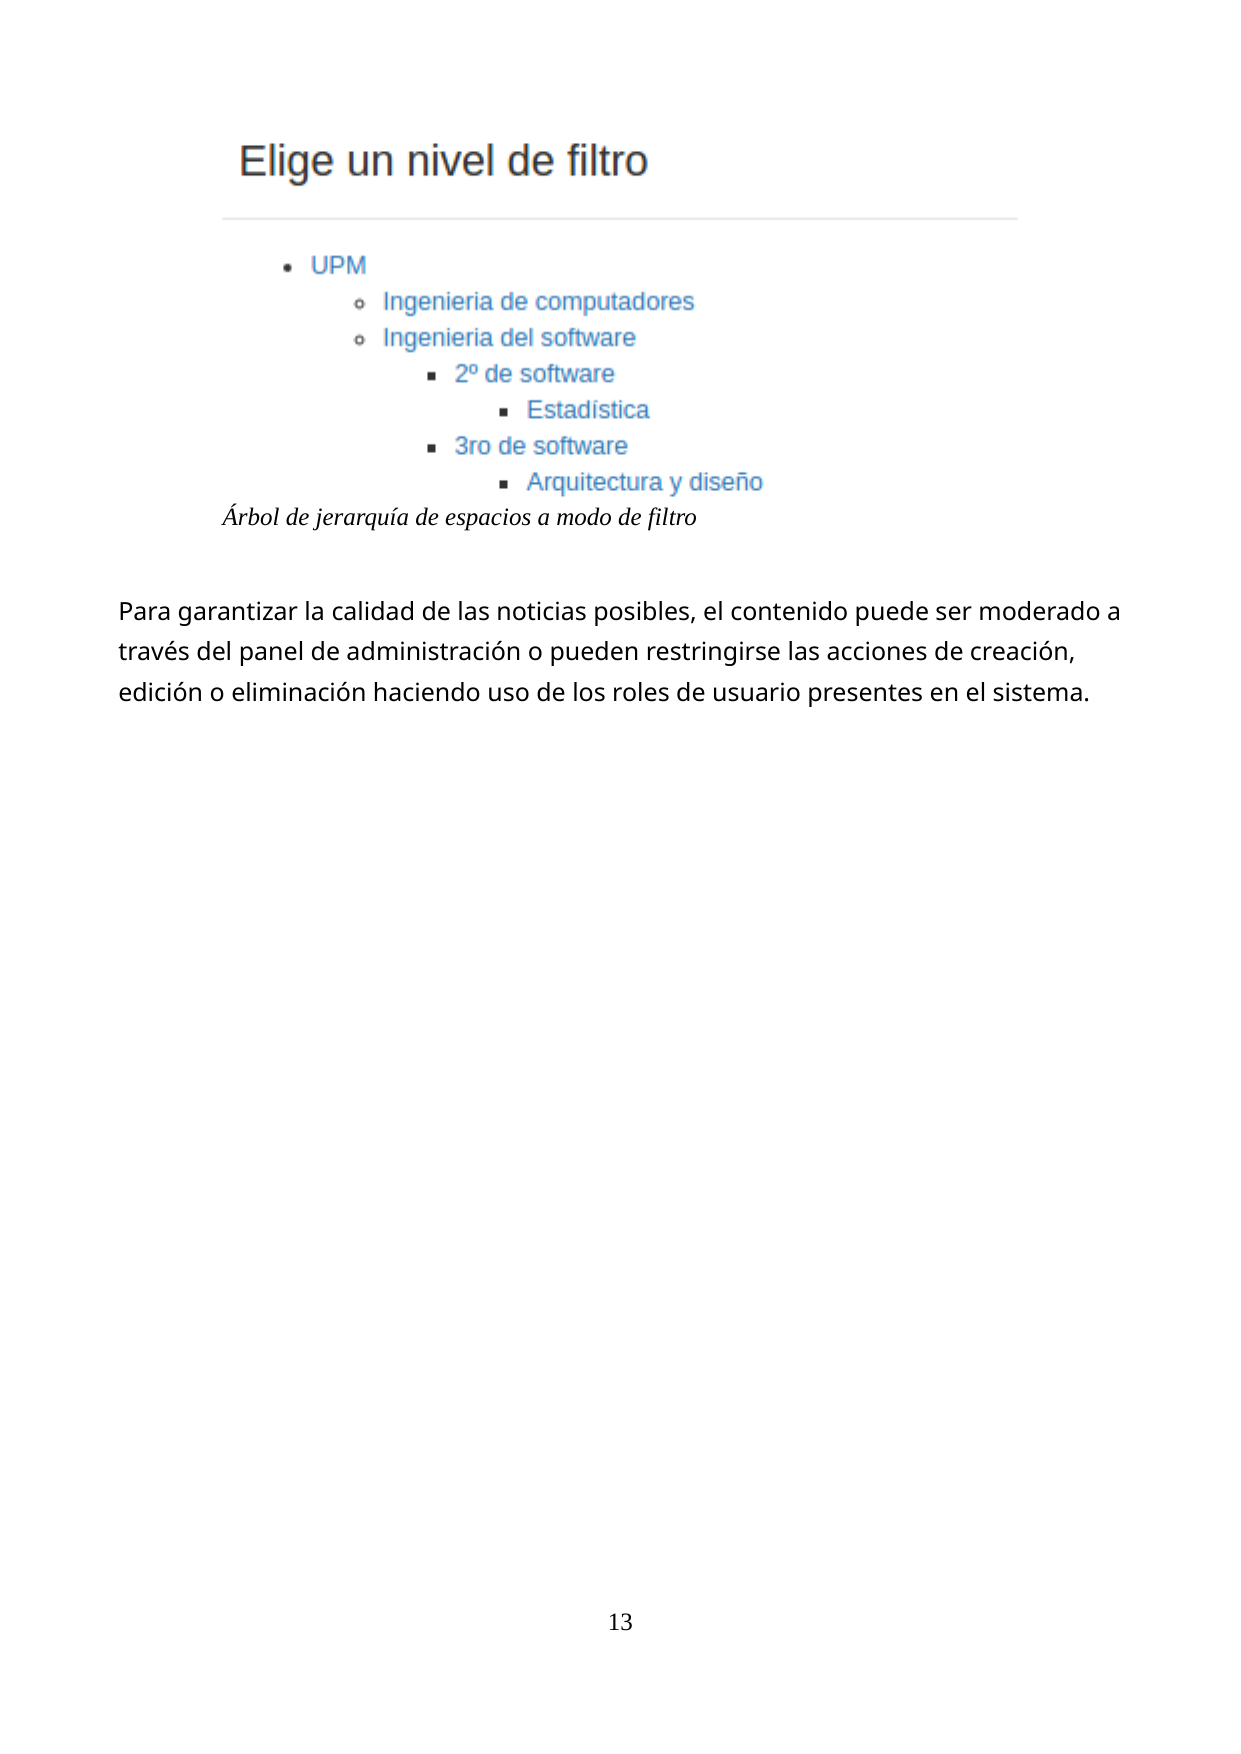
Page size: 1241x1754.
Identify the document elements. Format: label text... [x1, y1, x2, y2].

text Para garantizar la calidad de las noticias posibles, el contenido puede ser moderado a través del panel de administración o pueden restringirse las acciones de creación, edición o eliminación haciendo uso de los roles de usuario presentes en el sistema. [118, 593, 1122, 709]
picture [222, 130, 1018, 503]
text Árbol de jerarquía de espacios a modo de filtro [222, 503, 1018, 531]
